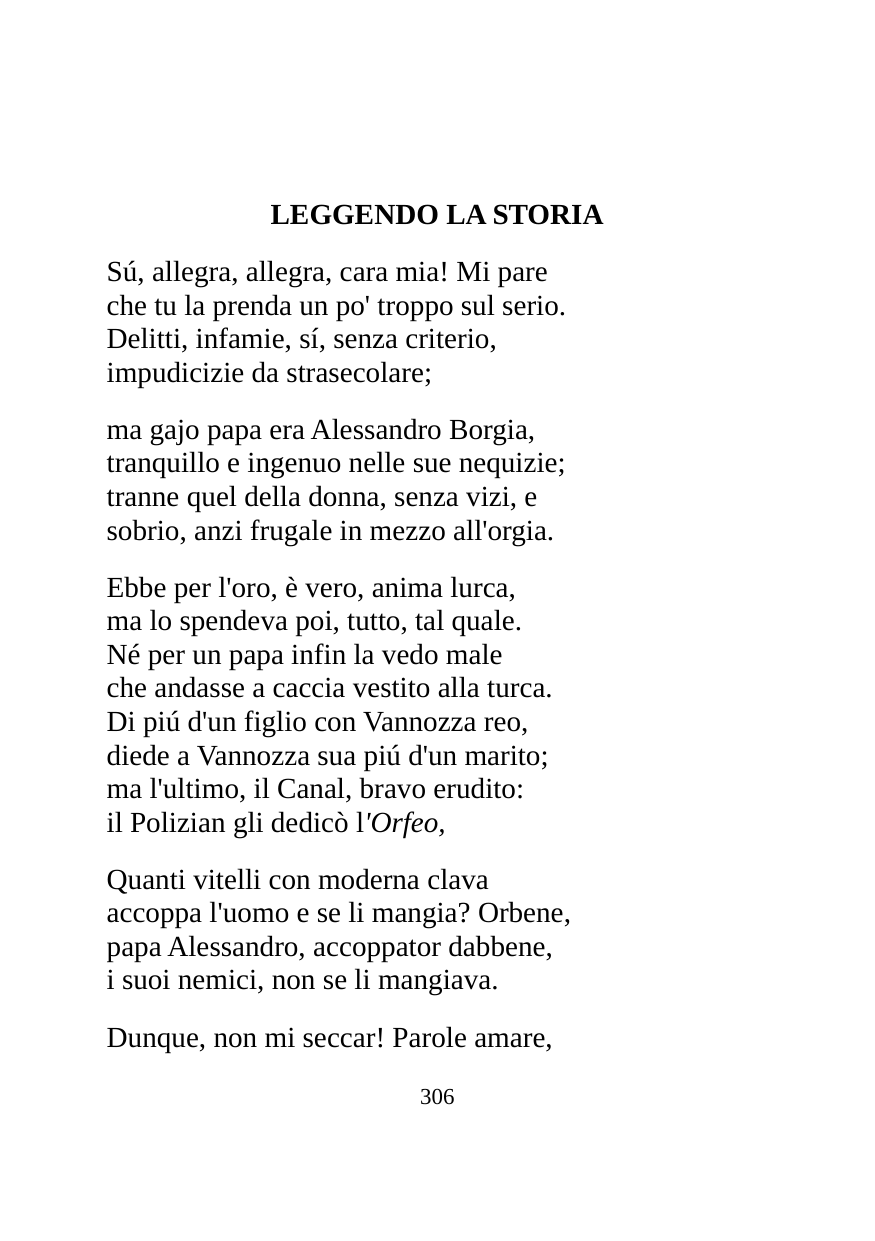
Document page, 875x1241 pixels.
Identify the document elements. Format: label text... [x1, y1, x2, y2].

text ma gajo papa era Alessandro Borgia, [106, 412, 768, 446]
text accoppa l'uomo e se li mangia? Orbene, [106, 895, 768, 929]
text i suoi nemici, non se li mangiava. [106, 962, 768, 996]
text il Polizian gli dedicò l'Orfeo, [106, 805, 768, 838]
text Di piú d'un figlio con Vannozza reo, [106, 704, 768, 738]
subtitle Quanti vitelli con moderna clava [106, 862, 768, 895]
text Sú, allegra, allegra, cara mia! Mi pare [106, 254, 768, 288]
text ma l'ultimo, il Canal, bravo erudito: [106, 771, 768, 805]
text Né per un papa infin la vedo male [106, 637, 768, 671]
text ma lo spendeva poi, tutto, tal quale. [106, 603, 768, 637]
text tranne quel della donna, senza vizi, e [106, 479, 768, 513]
text che andasse a caccia vestito alla turca. [106, 671, 768, 704]
text diede a Vannozza sua piú d'un marito; [106, 738, 768, 771]
text Delitti, infamie, sí, senza criterio, [106, 321, 768, 355]
text papa Alessandro, accoppator dabbene, [106, 929, 768, 962]
text che tu la prenda un po' troppo sul serio. [106, 288, 768, 321]
subtitle LEGGENDO LA STORIA [106, 197, 768, 231]
text tranquillo e ingenuo nelle sue nequizie; [106, 446, 768, 479]
text impudicizie da strasecolare; [106, 355, 768, 388]
text Dunque, non mi seccar! Parole amare, [106, 1020, 768, 1053]
text Ebbe per l'oro, è vero, anima lurca, [106, 570, 768, 603]
text sobrio, anzi frugale in mezzo all'orgia. [106, 513, 768, 546]
